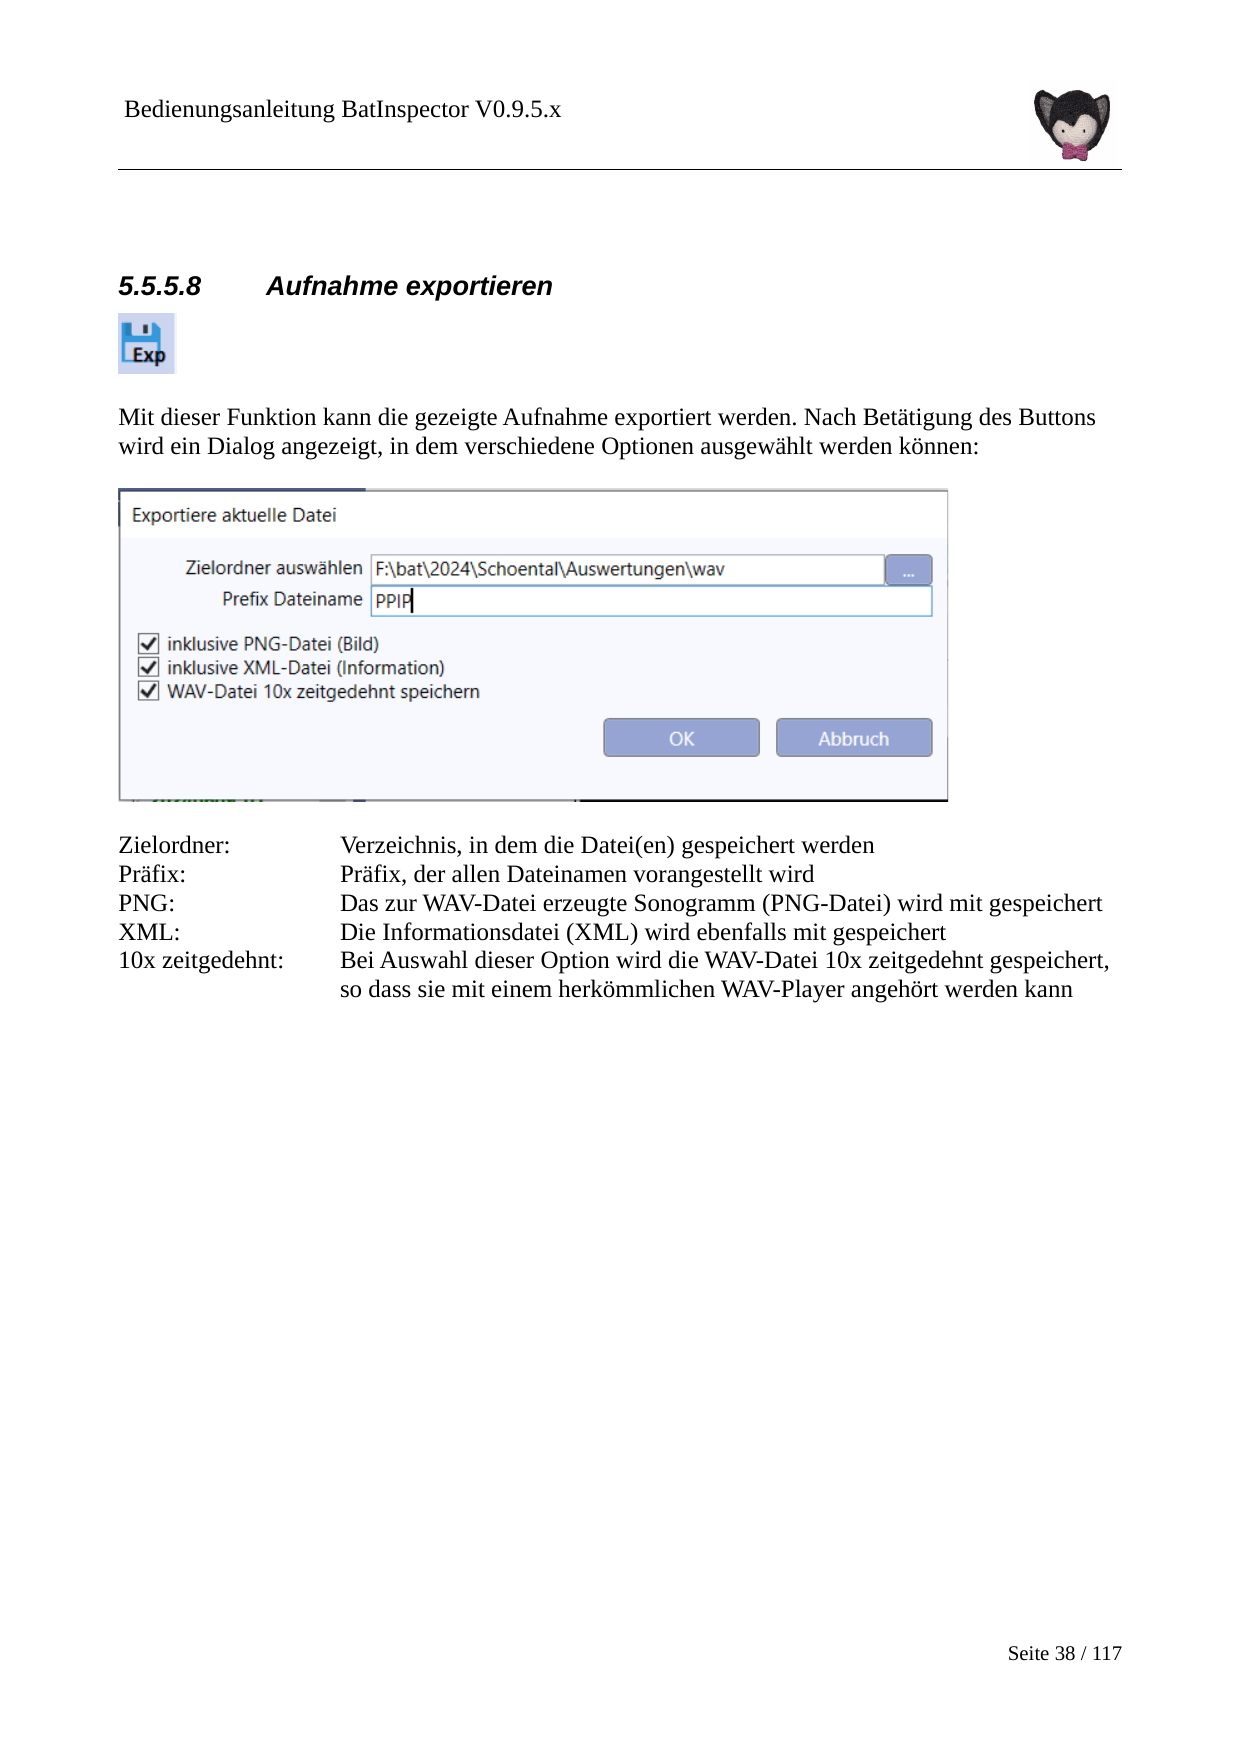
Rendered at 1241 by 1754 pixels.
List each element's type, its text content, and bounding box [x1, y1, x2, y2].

text Mit dieser Funktion kann die gezeigte Aufnahme exportiert werden. Nach Betätigung des Buttons wird ein Dialog angezeigt, in dem verschiedene Optionen ausgewählt werden können: [118, 402, 1122, 459]
text 10x zeitgedehnt: Bei Auswahl dieser Option wird die WAV-Datei 10x zeitgedehnt gespeichert, so dass sie mit einem herkömmlichen WAV-Player angehört werden kann [118, 946, 1122, 1003]
picture [1030, 80, 1119, 169]
text XML: Die Informationsdatei (XML) wird ebenfalls mit gespeichert [118, 917, 1122, 946]
picture [118, 488, 949, 802]
text Zielordner: Verzeichnis, in dem die Datei(en) gespeichert werden [118, 831, 1122, 859]
text Präfix: Präfix, der allen Dateinamen vorangestellt wird [118, 859, 1122, 888]
subtitle Aufnahme exportieren [118, 269, 1122, 301]
text PNG: Das zur WAV-Datei erzeugte Sonogramm (PNG-Datei) wird mit gespeichert [118, 888, 1122, 917]
picture [118, 313, 177, 374]
